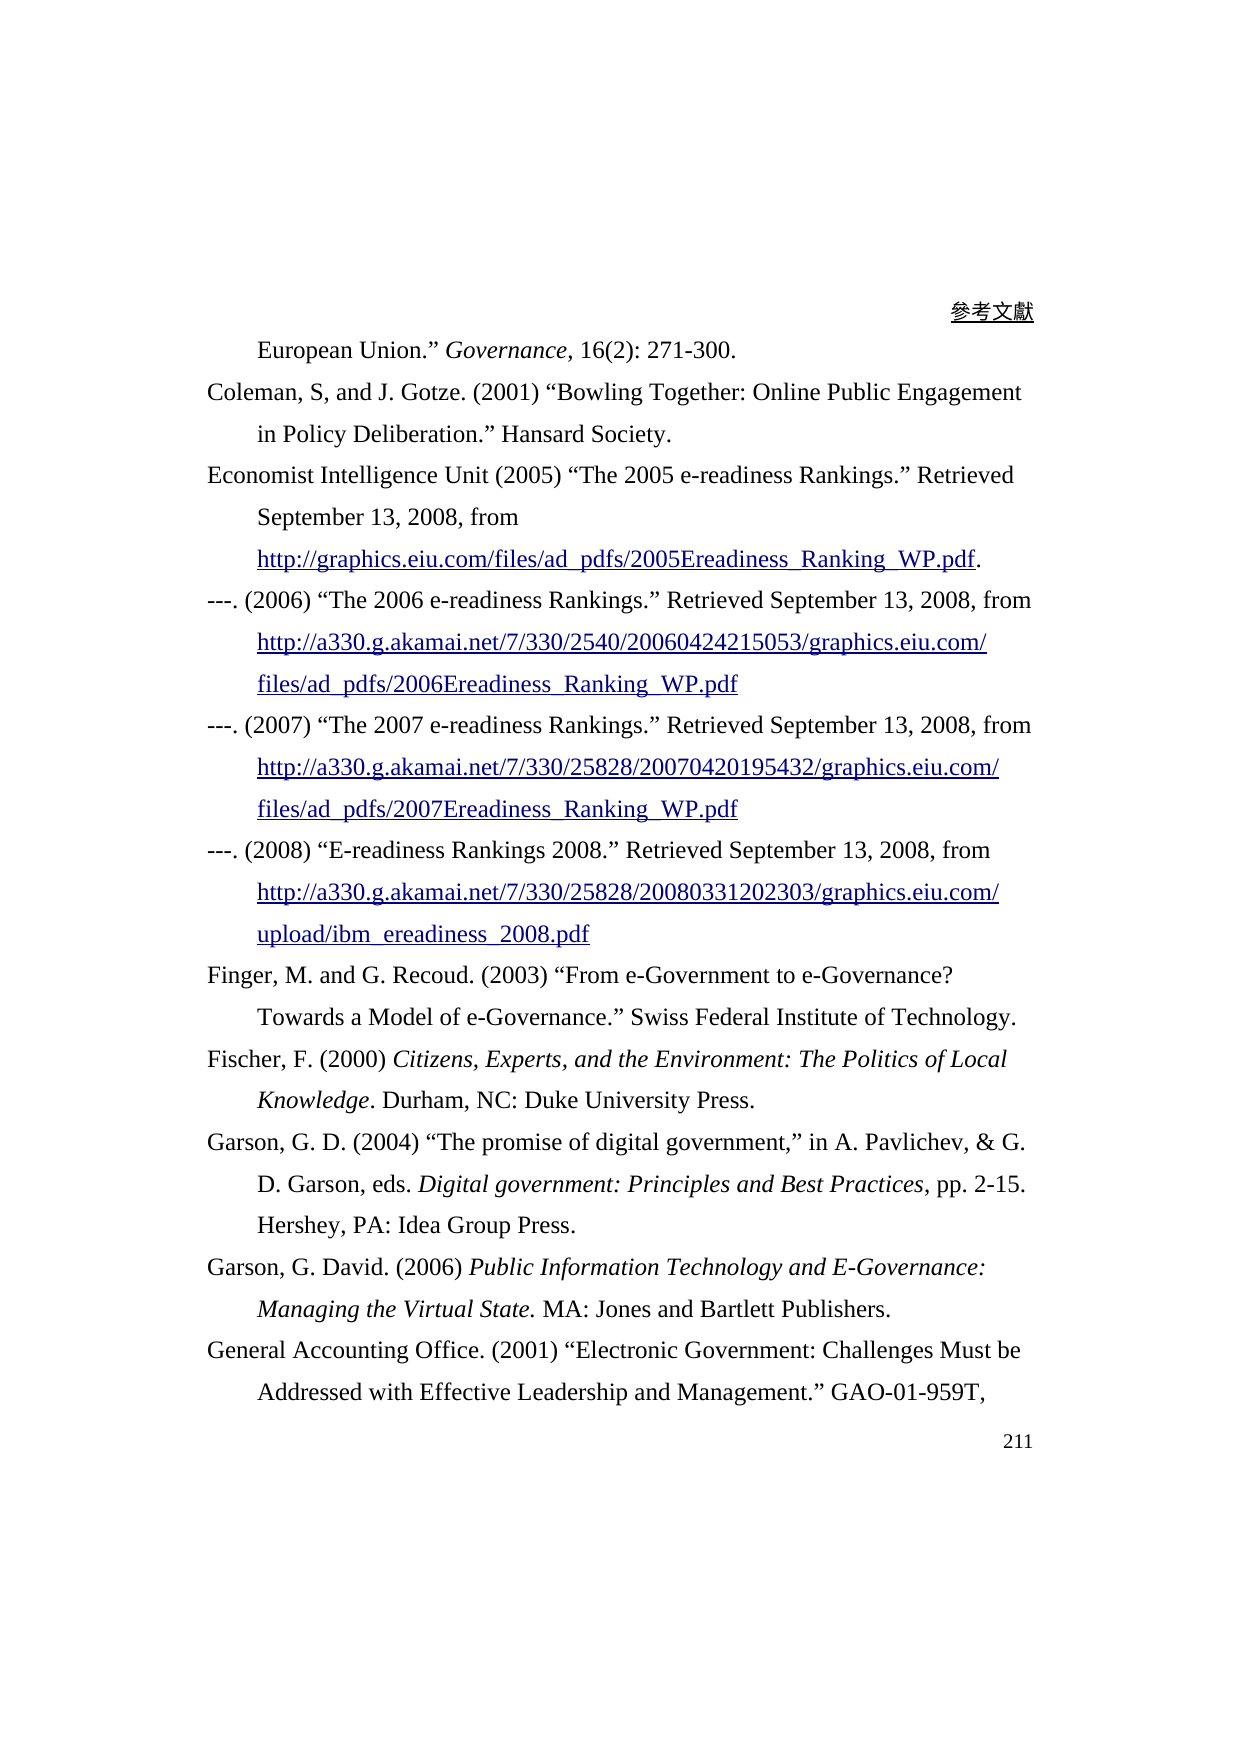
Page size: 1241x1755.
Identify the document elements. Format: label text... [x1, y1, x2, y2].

text Coleman, S, and J. Gotze. (2001) “Bowling Together: Online Public Engagement in Policy Deliberation.” Hansard Society. [207, 367, 1033, 451]
text Finger, M. and G. Recoud. (2003) “From e-Government to e-Governance? Towards a Model of e-Governance.” Swiss Federal Institute of Technology. [207, 951, 1033, 1034]
text ---. (2006) “The 2006 e-readiness Rankings.” Retrieved September 13, 2008, from http://a330.g.akamai.net/7/330/2540/20060424215053/graphics.eiu.com/files/ad_pdfs/2006Ereadiness_Ranking_WP.pdf [207, 576, 1033, 701]
text Garson, G. David. (2006) Public Information Technology and E-Governance: Managing the Virtual State. MA: Jones and Bartlett Publishers. [207, 1242, 1033, 1326]
text Economist Intelligence Unit (2005) “The 2005 e-readiness Rankings.” Retrieved September 13, 2008, from http://graphics.eiu.com/files/ad_pdfs/2005Ereadiness_Ranking_WP.pdf. [207, 451, 1033, 576]
text General Accounting Office. (2001) “Electronic Government: Challenges Must be Addressed with Effective Leadership and Management.” GAO-01-959T, [207, 1326, 1033, 1409]
text Garson, G. D. (2004) “The promise of digital government,” in A. Pavlichev, & G. D. Garson, eds. Digital government: Principles and Best Practices, pp. 2-15. Hershey, PA: Idea Group Press. [207, 1117, 1033, 1242]
text European Union.” Governance, 16(2): 271-300. [207, 326, 1033, 367]
text ---. (2007) “The 2007 e-readiness Rankings.” Retrieved September 13, 2008, from http://a330.g.akamai.net/7/330/25828/20070420195432/graphics.eiu.com/files/ad_pdfs/2007Ereadiness_Ranking_WP.pdf [207, 701, 1033, 826]
text Fischer, F. (2000) Citizens, Experts, and the Environment: The Politics of Local Knowledge. Durham, NC: Duke University Press. [207, 1034, 1033, 1117]
text ---. (2008) “E-readiness Rankings 2008.” Retrieved September 13, 2008, from http://a330.g.akamai.net/7/330/25828/20080331202303/graphics.eiu.com/upload/ibm_ereadiness_2008.pdf [207, 826, 1033, 951]
